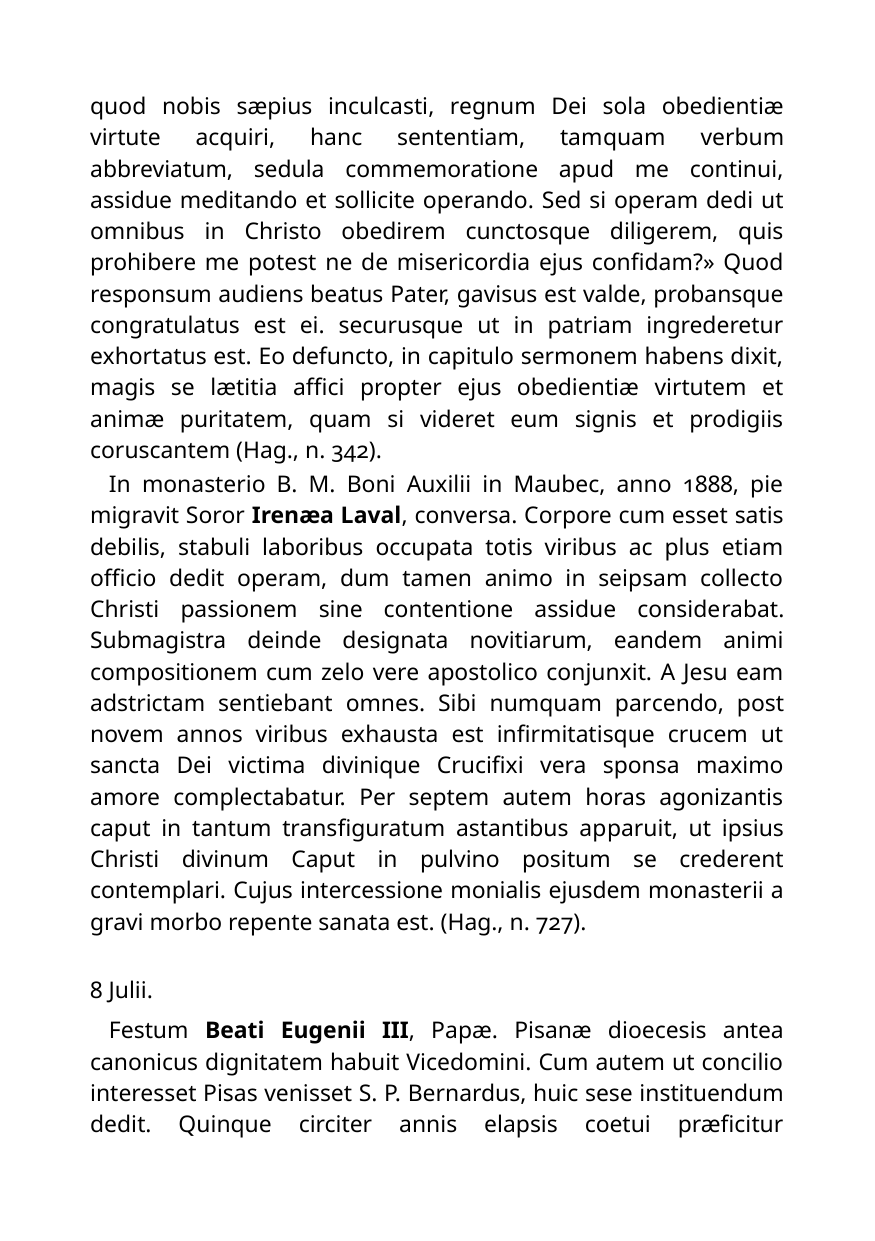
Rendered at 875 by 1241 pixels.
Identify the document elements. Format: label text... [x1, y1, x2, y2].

text Festum Beati Eugenii III, Papæ. Pisanæ dioecesis antea canonicus dignitatem habuit Vicedomini. Cum autem ut concilio interesset Pisas venisset S. P. Bernardus, huic sese instituendum dedit. Quinque circiter annis elapsis coetui præficitur [90, 1014, 784, 1139]
text In monasterio B. M. Boni Auxilii in Maubec, anno 1888, pie migravit Soror Irenæa Laval, conversa. Corpore cum esset satis debilis, stabuli laboribus occupata totis viribus ac plus etiam officio dedit operam, dum tamen animo in seipsam collecto Christi passionem sine contentione assidue conside­rabat. Submagistra deinde designata novitiarum, eandem animi compositionem cum zelo vere apostolico conjunxit. A Jesu eam adstrictam sentiebant omnes. Sibi numquam par­cendo, post novem annos viribus exhausta est infirmitatisque crucem ut sancta Dei victima divinique Crucifixi vera sponsa maximo amore complectabatur. Per septem autem horas agonizantis caput in tantum transfiguratum astantibus ap­paruit, ut ipsius Christi divinum Caput in pulvino positum se crederent contemplari. Cujus intercessione monialis ejusdem monasterii a gravi morbo repente sanata est. (Hag., n. 727). [90, 468, 784, 937]
text 8 Julii. [90, 974, 784, 1005]
text quod nobis sæpius inculcasti, regnum Dei sola obedientiæ virtute acquiri, hanc sententiam, tam­quam verbum abbreviatum, sedula commemoratione apud me continui, assidue meditando et sollicite operando. Sed si operam dedi ut omnibus in Christo obedirem cunctosque diligerem, quis prohibere me potest ne de misericordia ejus confidam?» Quod responsum audiens beatus Pater, gavisus est valde, probansque congratulatus est ei. securusque ut in patriam ingrederetur exhortatus est. Eo defuncto, in capitulo sermonem habens dixit, magis se lætitia affici propter ejus obedientiæ virtutem et animæ puritatem, quam si videret eum signis et prodigiis coruscantem (Hag., n. 342). [90, 90, 784, 465]
